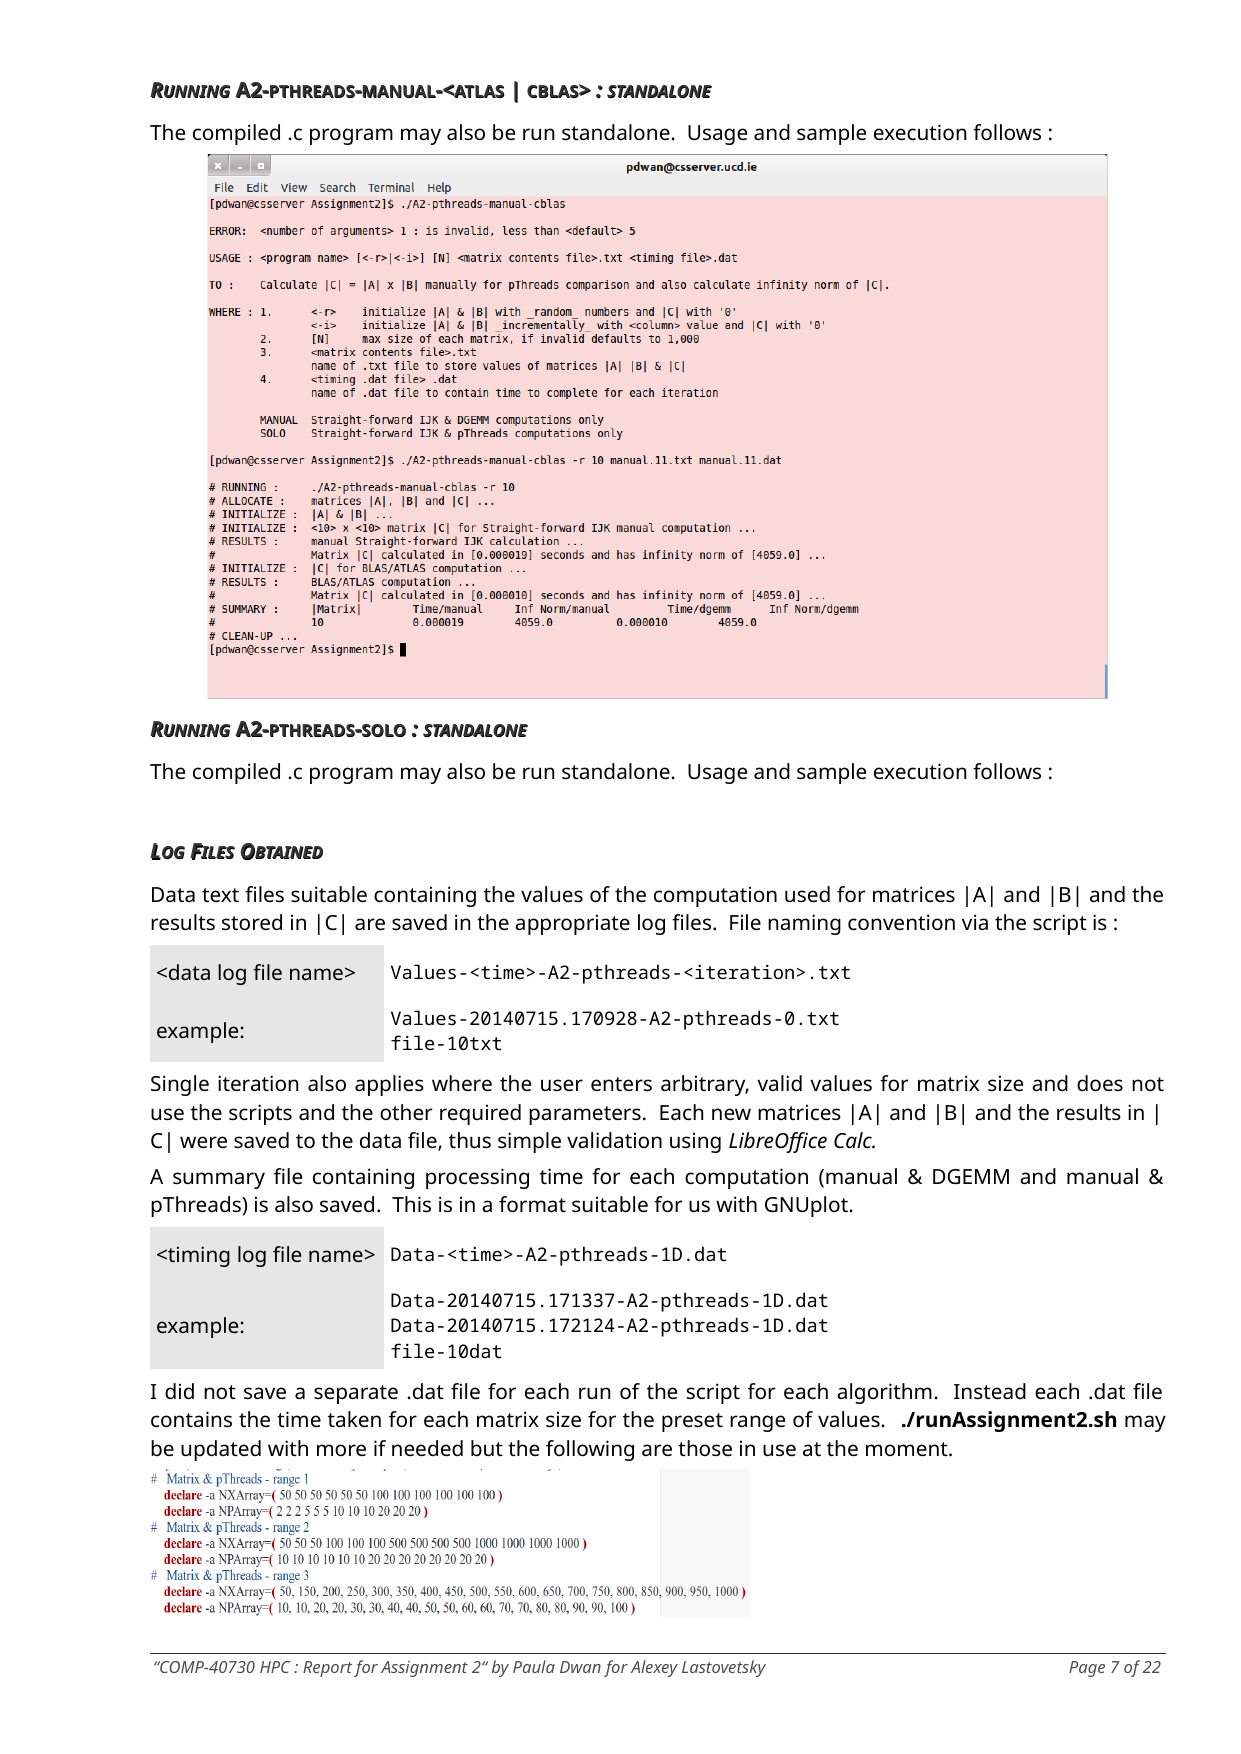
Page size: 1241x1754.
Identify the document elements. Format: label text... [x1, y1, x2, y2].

table_header Data-<time>-A2-pthreads-1D.dat [384, 1227, 1166, 1281]
table_header <data log file name> [150, 945, 384, 999]
subtitle Running A2-pthreads-solo : standalone [150, 714, 1166, 742]
table_cell example: [150, 999, 384, 1062]
table_cell Data-20140715.171337-A2-pthreads-1D.dat Data-20140715.172124-A2-pthreads-1D.dat file-10dat [384, 1281, 1166, 1369]
subtitle Log Files Obtained [150, 837, 1166, 865]
subtitle Running A2-pthreads-manual-<atlas | cblas> : standalone [150, 75, 1166, 103]
text The compiled .c program may also be run standalone. Usage and sample execution follows : [150, 757, 1166, 786]
table_header Values-<time>-A2-pthreads-<iteration>.txt [384, 945, 1166, 999]
text The compiled .c program may also be run standalone. Usage and sample execution follows : [150, 118, 1166, 147]
table_cell Values-20140715.170928-A2-pthreads-0.txt file-10txt [384, 999, 1166, 1062]
picture [207, 154, 1108, 699]
text I did not save a separate .dat file for each run of the script for each algorithm. Instead each .dat file contains the time taken for each matrix size for the preset range of values. ./runAssignment2.sh may be updated with more if needed but the following are those in use at the moment. [150, 1377, 1166, 1462]
text Single iteration also applies where the user enters arbitrary, valid values for matrix size and does not use the scripts and the other required parameters. Each new matrices |A| and |B| and the results in |C| were saved to the data file, thus simple validation using LibreOffice Calc. [150, 1069, 1166, 1155]
text Data text files suitable containing the values of the computation used for matrices |A| and |B| and the results stored in |C| are saved in the appropriate log files. File naming convention via the script is : [150, 880, 1166, 937]
text A summary file containing processing time for each computation (manual & DGEMM and manual & pThreads) is also saved. This is in a format suitable for us with GNUplot. [150, 1162, 1166, 1219]
table_cell example: [150, 1281, 384, 1369]
picture [150, 1469, 750, 1617]
table_header <timing log file name> [150, 1227, 384, 1281]
